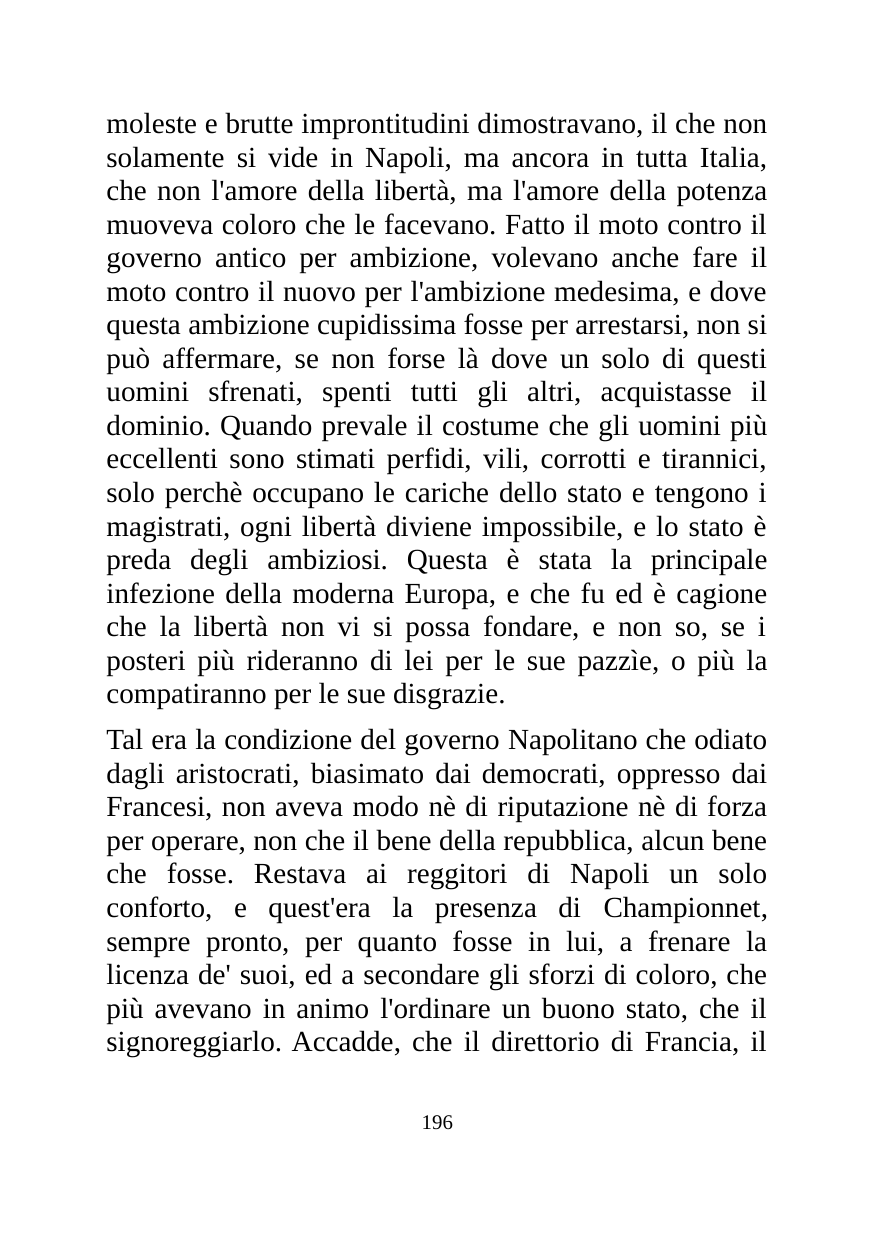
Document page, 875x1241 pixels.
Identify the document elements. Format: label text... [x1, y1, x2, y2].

text moleste e brutte improntitudini dimostravano, il che non solamente si vide in Napoli, ma ancora in tutta Italia, che non l'amore della libertà, ma l'amore della potenza muoveva coloro che le facevano. Fatto il moto contro il governo antico per ambizione, volevano anche fare il moto contro il nuovo per l'ambizione medesima, e dove questa ambizione cupidissima fosse per arrestarsi, non si può affermare, se non forse là dove un solo di questi uomini sfrenati, spenti tutti gli altri, acquistasse il dominio. Quando prevale il costume che gli uomini più eccellenti sono stimati perfidi, vili, corrotti e tirannici, solo perchè occupano le cariche dello stato e tengono i magistrati, ogni libertà diviene impossibile, e lo stato è preda degli ambiziosi. Questa è stata la principale infezione della moderna Europa, e che fu ed è cagione che la libertà non vi si possa fondare, e non so, se i posteri più rideranno di lei per le sue pazzìe, o più la compatiranno per le sue disgrazie. [106, 106, 768, 710]
text Tal era la condizione del governo Napolitano che odiato dagli aristocrati, biasimato dai democrati, oppresso dai Francesi, non aveva modo nè di riputazione nè di forza per operare, non che il bene della repubblica, alcun bene che fosse. Restava ai reggitori di Napoli un solo conforto, e quest'era la presenza di Championnet, sempre pronto, per quanto fosse in lui, a frenare la licenza de' suoi, ed a secondare gli sforzi di coloro, che più avevano in animo l'ordinare un buono stato, che il signoreggiarlo. Accadde, che il direttorio di Francia, il [106, 722, 768, 1058]
